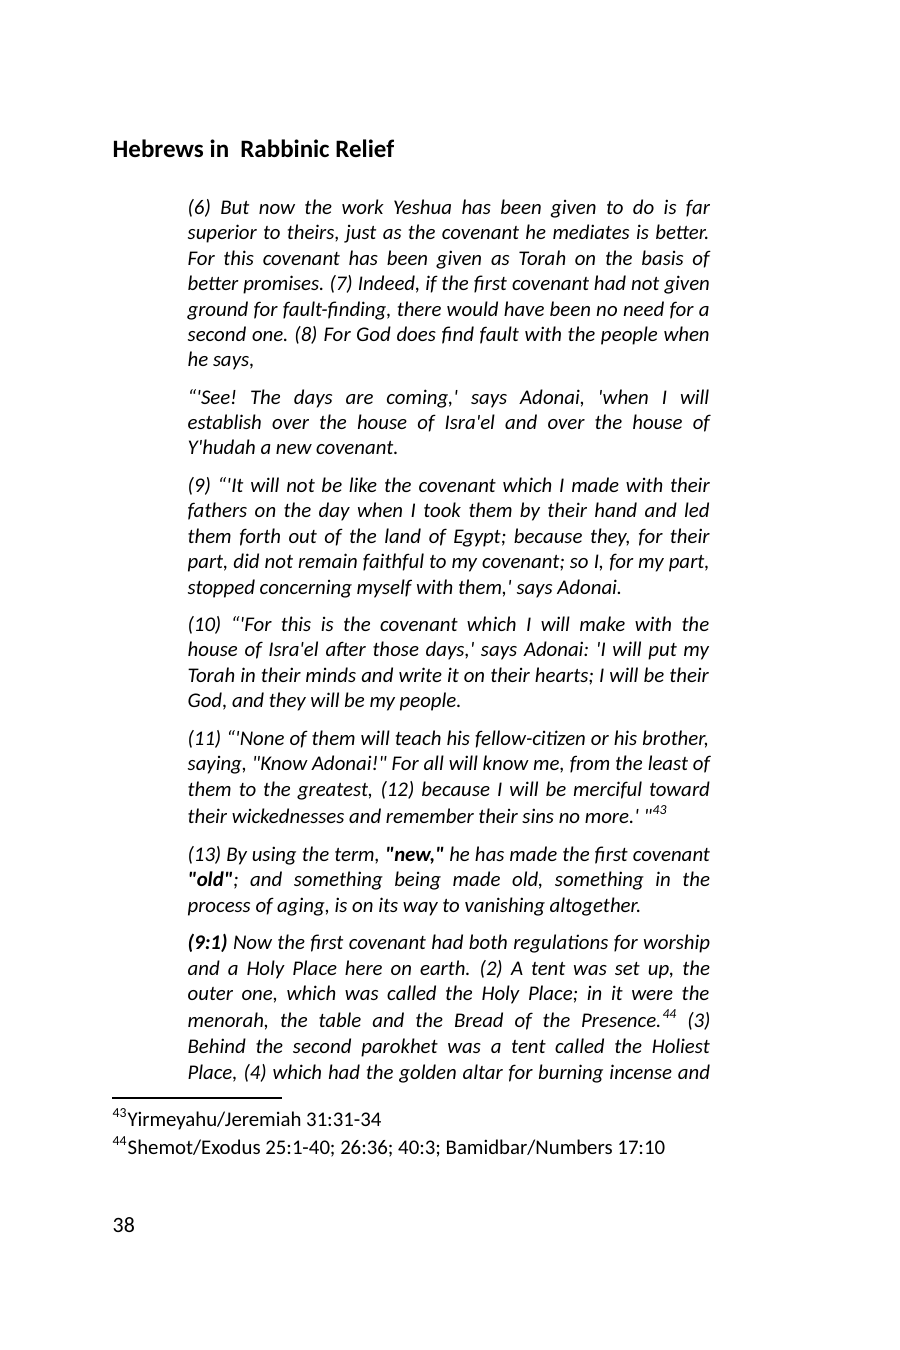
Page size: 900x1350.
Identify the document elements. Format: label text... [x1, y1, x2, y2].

text (10) “'For this is the covenant which I will make with the house of Isra'el after those days,' says Adonai: 'I will put my Torah in their minds and write it on their hearts; I will be their God, and they will be my people. [187, 611, 712, 713]
text Yirmeyahu/Jeremiah 31:31-34 [112, 1104, 787, 1132]
text “'See! The days are coming,' says Adonai, 'when I will establish over the house of Isra'el and over the house of Y'hudah a new covenant. [187, 384, 712, 460]
text (13) By using the term, "new," he has made the first covenant "old"; and something being made old, something in the process of aging, is on its way to vanishing altogether. [187, 841, 712, 917]
text (9) “'It will not be like the covenant which I made with their fathers on the day when I took them by their hand and led them forth out of the land of Egypt; because they, for their part, did not remain faithful to my covenant; so I, for my part, stopped concerning myself with them,' says Adonai. [187, 472, 712, 599]
text (11) “'None of them will teach his fellow-citizen or his brother, saying, "Know Adonai!" For all will know me, from the least of them to the greatest, (12) because I will be merciful toward their wickednesses and remember their sins no more.' " [187, 725, 712, 829]
text Shemot/Exodus 25:1-40; 26:36; 40:3; Bamidbar/Numbers 17:10 [112, 1132, 787, 1160]
text (6) But now the work Yeshua has been given to do is far superior to theirs, just as the covenant he mediates is better. For this covenant has been given as Torah on the basis of better promises. (7) Indeed, if the first covenant had not given ground for fault-finding, there would have been no need for a second one. (8) For God does find fault with the people when he says, [187, 194, 712, 372]
text (9:1) Now the first covenant had both regulations for worship and a Holy Place here on earth. (2) A tent was set up, the outer one, which was called the Holy Place; in it were the menorah, the table and the Bread of the Presence. (3) Behind the second parokhet was a tent called the Holiest Place, (4) which had the golden altar for burning incense and [187, 929, 712, 1084]
